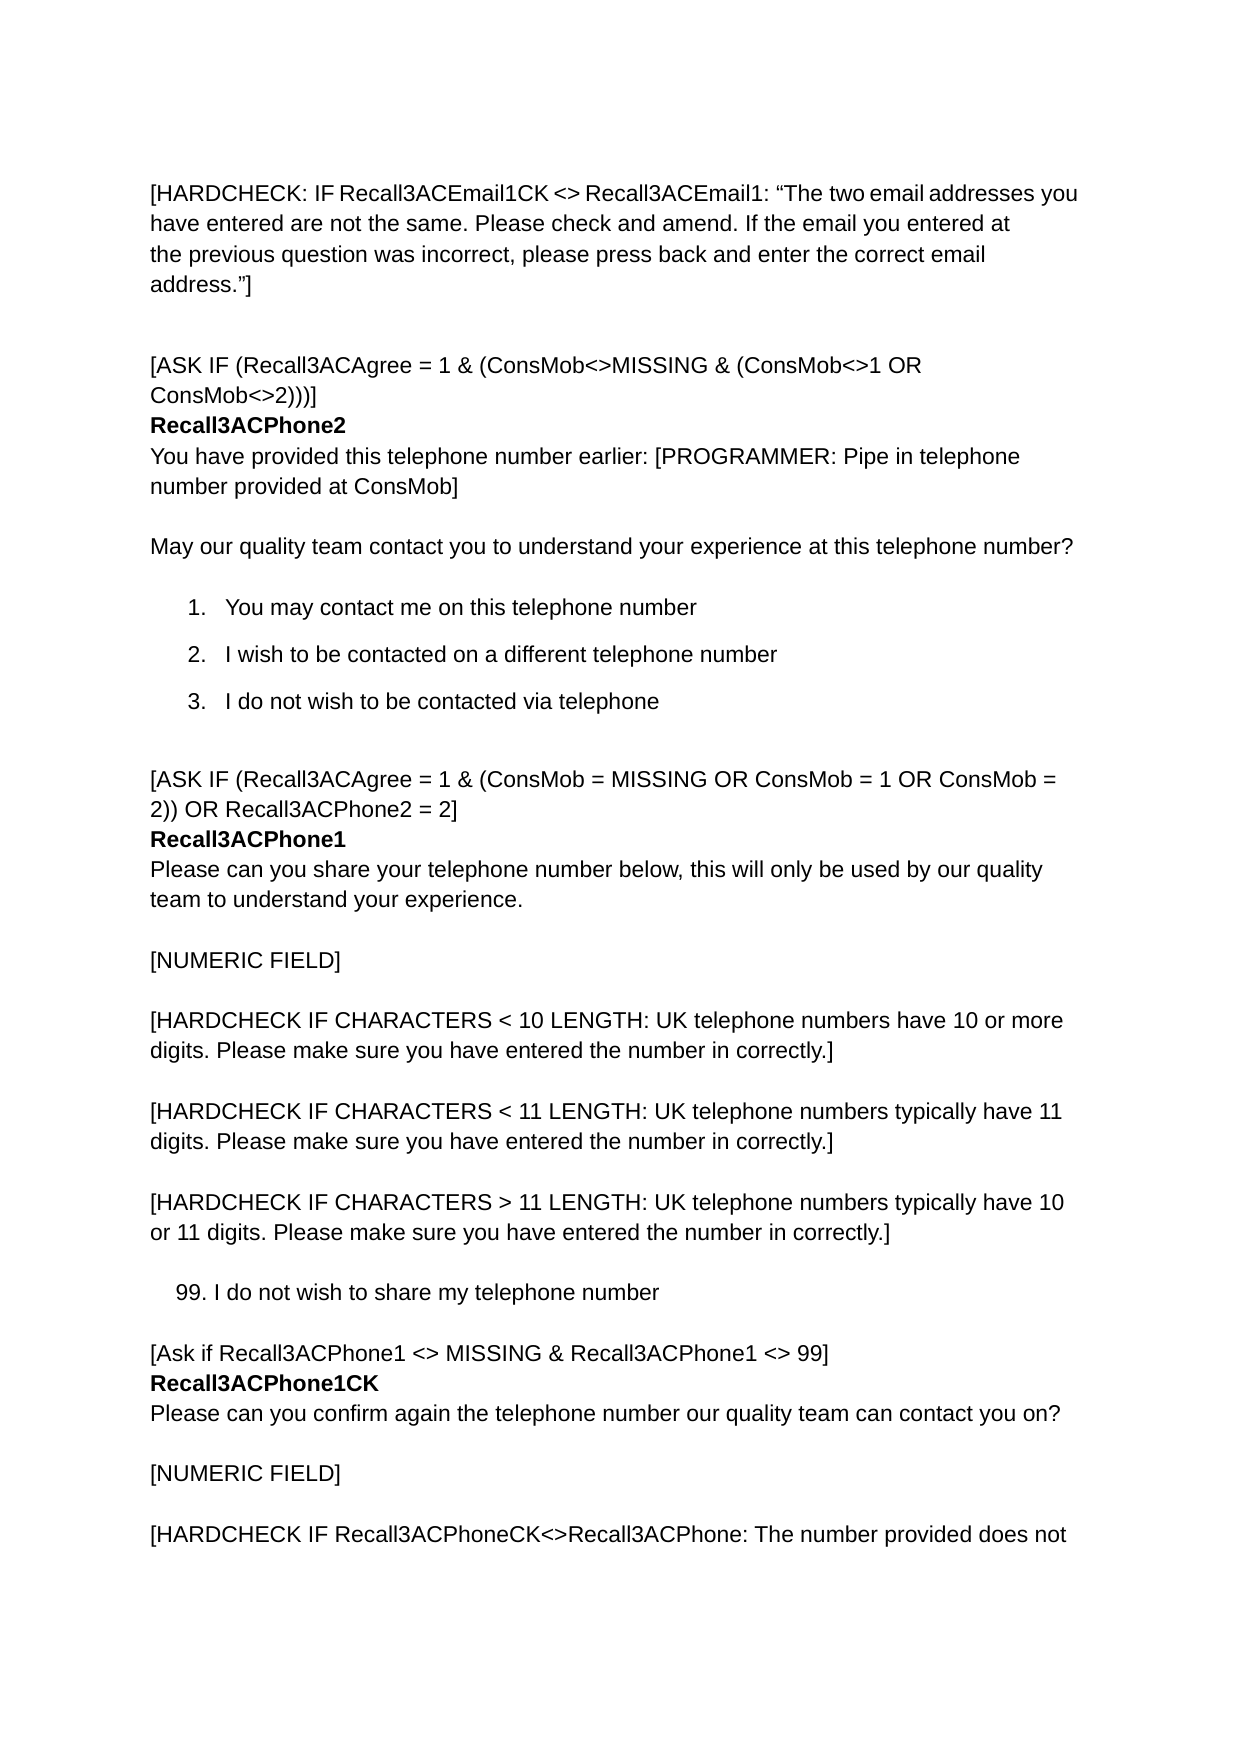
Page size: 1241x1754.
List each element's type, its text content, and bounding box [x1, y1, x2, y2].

list You may contact me on this telephone number [187, 594, 1090, 620]
text [HARDCHECK IF CHARACTERS < 10 LENGTH: UK telephone numbers have 10 or more digits. Please make sure you have entered the number in correctly.] [150, 977, 1090, 1064]
text [Ask if Recall3ACPhone1 <> MISSING & Recall3ACPhone1 <> 99] Recall3ACPhone1CK Please can you confirm again the telephone number our quality team can contact you on? [150, 1339, 1090, 1426]
text [NUMERIC FIELD] [150, 917, 1090, 973]
list I do not wish to be contacted via telephone [187, 688, 1090, 714]
text [HARDCHECK IF CHARACTERS > 11 LENGTH: UK telephone numbers typically have 10 or 11 digits. Please make sure you have entered the number in correctly.] [150, 1158, 1090, 1245]
text May our quality team contact you to understand your experience at this telephone number? [150, 503, 1090, 560]
text 99. I do not wish to share my telephone number [150, 1279, 1090, 1305]
text [HARDCHECK IF Recall3ACPhoneCK<>Recall3ACPhone: The number provided does not [150, 1491, 1090, 1547]
text [ASK IF (Recall3ACAgree = 1 & (ConsMob = MISSING OR ConsMob = 1 OR ConsMob = 2)) OR Recall3ACPhone2 = 2] Recall3ACPhone1 [150, 766, 1090, 852]
list I wish to be contacted on a different telephone number [187, 641, 1090, 667]
text Please can you share your telephone number below, this will only be used by our quality team to understand your experience. [150, 856, 1090, 913]
text [HARDCHECK: IF Recall3ACEmail1CK <> Recall3ACEmail1: “The two email addresses you have entered are not the same. Please check and amend. If the email you entered at the previous question was incorrect, please press back and enter the correct email address.”] [150, 150, 1090, 297]
text [HARDCHECK IF CHARACTERS < 11 LENGTH: UK telephone numbers typically have 11 digits. Please make sure you have entered the number in correctly.] [150, 1068, 1090, 1154]
text [ASK IF (Recall3ACAgree = 1 & (ConsMob<>MISSING & (ConsMob<>1 OR ConsMob<>2)))] Recall3ACPhone2 You have provided this telephone number earlier: [PROGRAMMER: Pipe in telephone number provided at ConsMob] [150, 352, 1090, 499]
text [NUMERIC FIELD] [150, 1430, 1090, 1487]
